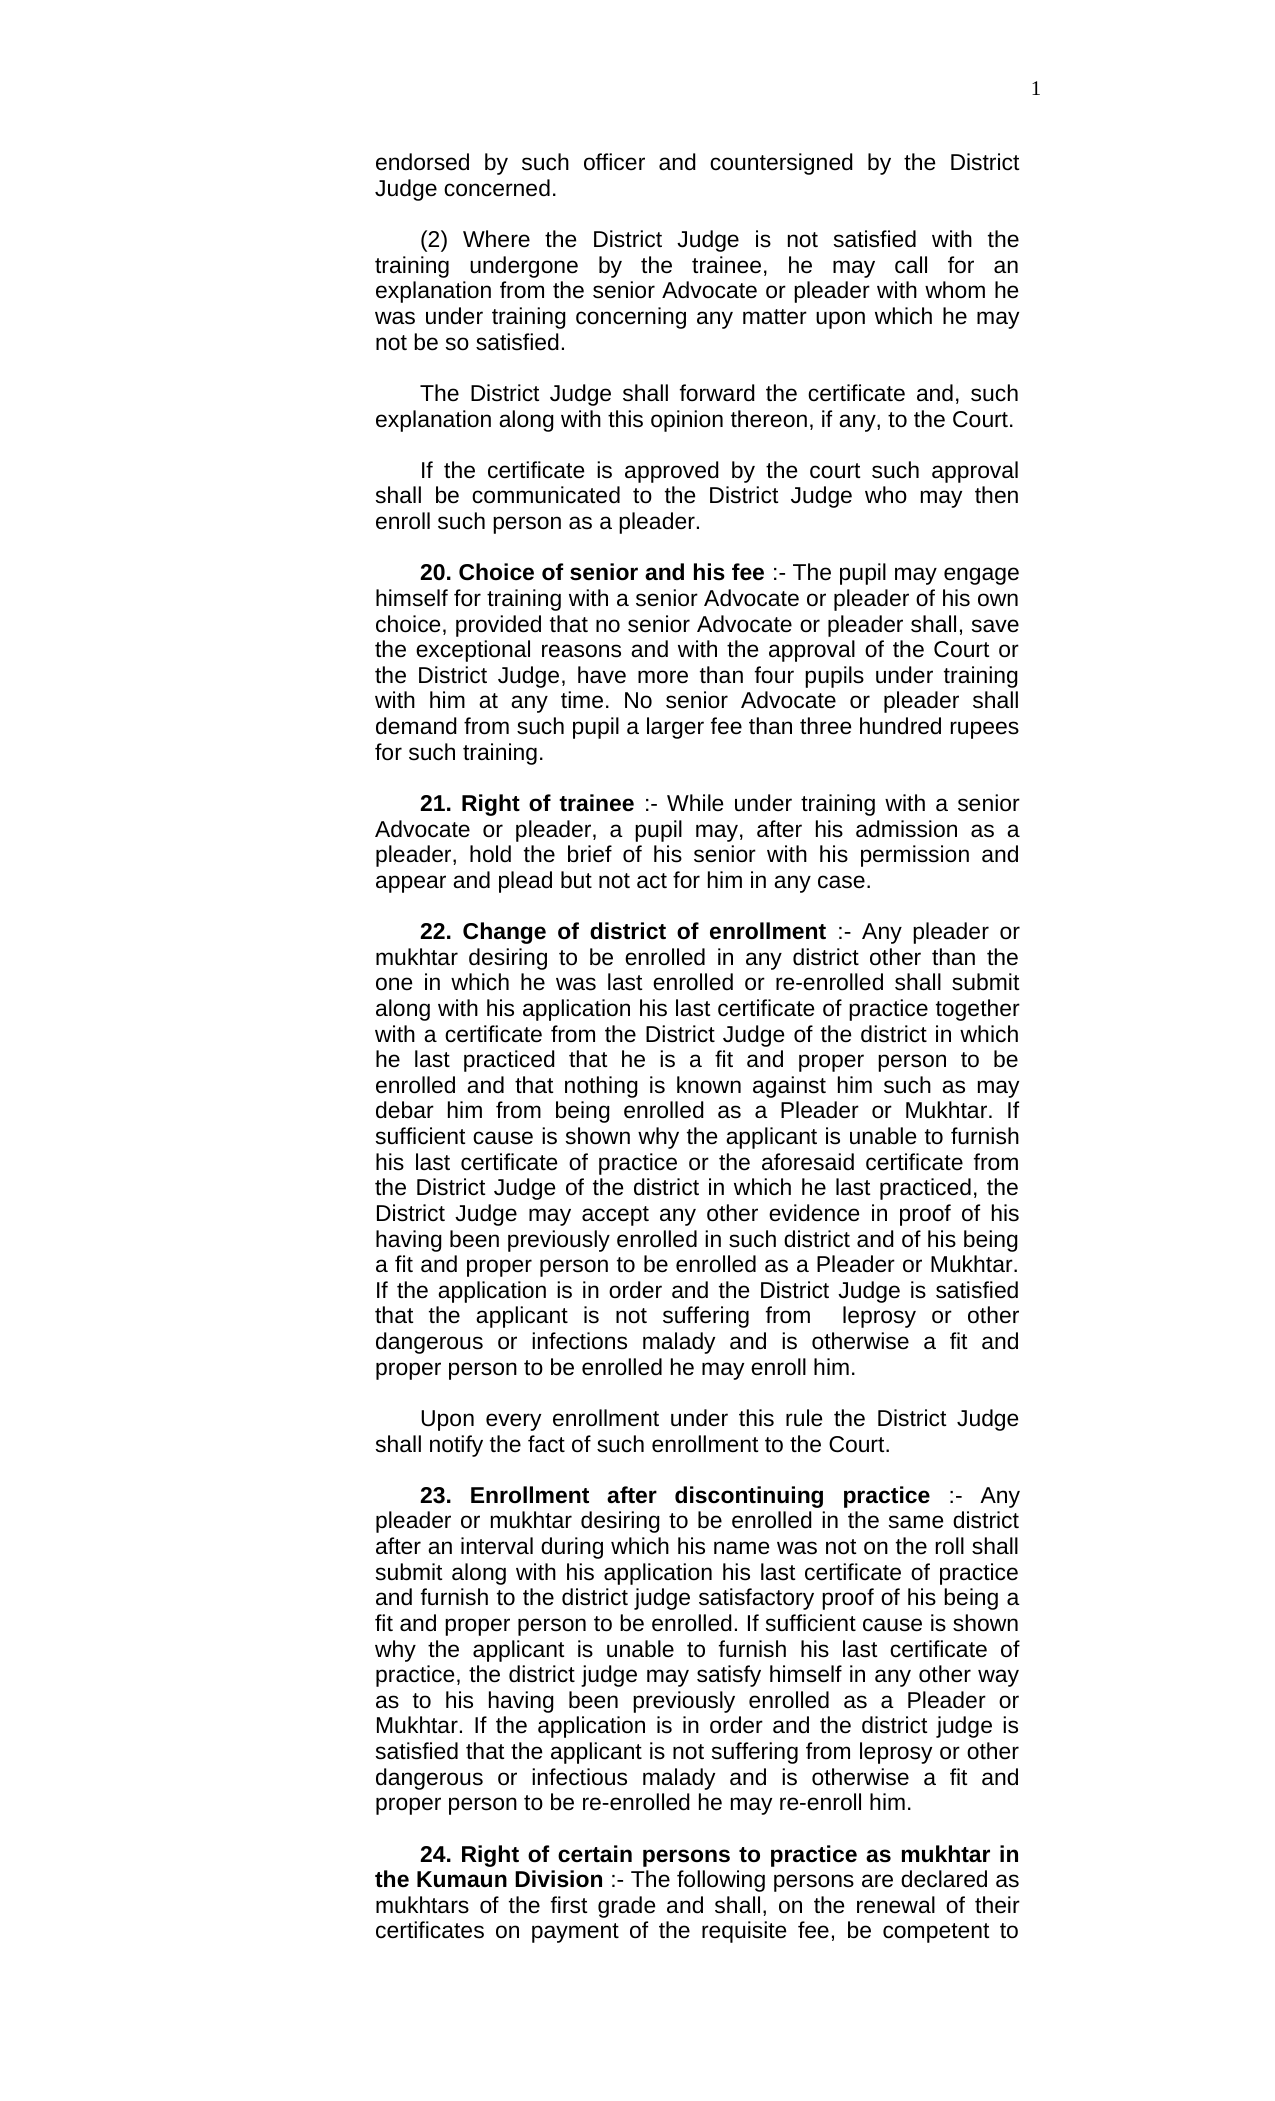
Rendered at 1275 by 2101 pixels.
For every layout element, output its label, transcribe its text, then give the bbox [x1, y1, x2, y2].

text Upon every enrollment under this rule the District Judge shall notify the fact of such enrollment to the Court. [375, 1406, 1020, 1457]
text 24. Right of certain persons to practice as mukhtar in the Kumaun Division :- The following persons are declared as mukhtars of the first grade and shall, on the renewal of their certificates on payment of the requisite fee, be competent to [375, 1841, 1020, 1944]
text 22. Change of district of enrollment :- Any pleader or mukhtar desiring to be enrolled in any district other than the one in which he was last enrolled or re-enrolled shall submit along with his application his last certificate of practice together with a certificate from the District Judge of the district in which he last practiced that he is a fit and proper person to be enrolled and that nothing is known against him such as may debar him from being enrolled as a Pleader or Mukhtar. If sufficient cause is shown why the applicant is unable to furnish his last certificate of practice or the aforesaid certificate from the District Judge of the district in which he last practiced, the District Judge may accept any other evidence in proof of his having been previously enrolled in such district and of his being a fit and proper person to be enrolled as a Pleader or Mukhtar. If the application is in order and the District Judge is satisfied that the applicant is not suffering from leprosy or other dangerous or infections malady and is otherwise a fit and proper person to be enrolled he may enroll him. [375, 919, 1020, 1380]
text 23. Enrollment after discontinuing practice :- Any pleader or mukhtar desiring to be enrolled in the same district after an interval during which his name was not on the roll shall submit along with his application his last certificate of practice and furnish to the district judge satisfactory proof of his being a fit and proper person to be enrolled. If sufficient cause is shown why the applicant is unable to furnish his last certificate of practice, the district judge may satisfy himself in any other way as to his having been previously enrolled as a Pleader or Mukhtar. If the application is in order and the district judge is satisfied that the applicant is not suffering from leprosy or other dangerous or infectious malady and is otherwise a fit and proper person to be re-enrolled he may re-enroll him. [375, 1482, 1020, 1816]
text 20. Choice of senior and his fee :- The pupil may engage himself for training with a senior Advocate or pleader of his own choice, provided that no senior Advocate or pleader shall, save the exceptional reasons and with the approval of the Court or the District Judge, have more than four pupils under training with him at any time. No senior Advocate or pleader shall demand from such pupil a larger fee than three hundred rupees for such training. [375, 560, 1020, 765]
text 21. Right of trainee :- While under training with a senior Advocate or pleader, a pupil may, after his admission as a pleader, hold the brief of his senior with his permission and appear and plead but not act for him in any case. [375, 791, 1020, 893]
text (2) Where the District Judge is not satisfied with the training undergone by the trainee, he may call for an explanation from the senior Advocate or pleader with whom he was under training concerning any matter upon which he may not be so satisfied. [375, 227, 1020, 355]
text If the certificate is approved by the court such approval shall be communicated to the District Judge who may then enroll such person as a pleader. [375, 457, 1020, 534]
text endorsed by such officer and countersigned by the District Judge concerned. [375, 150, 1020, 201]
text The District Judge shall forward the certificate and, such explanation along with this opinion thereon, if any, to the Court. [375, 381, 1020, 432]
